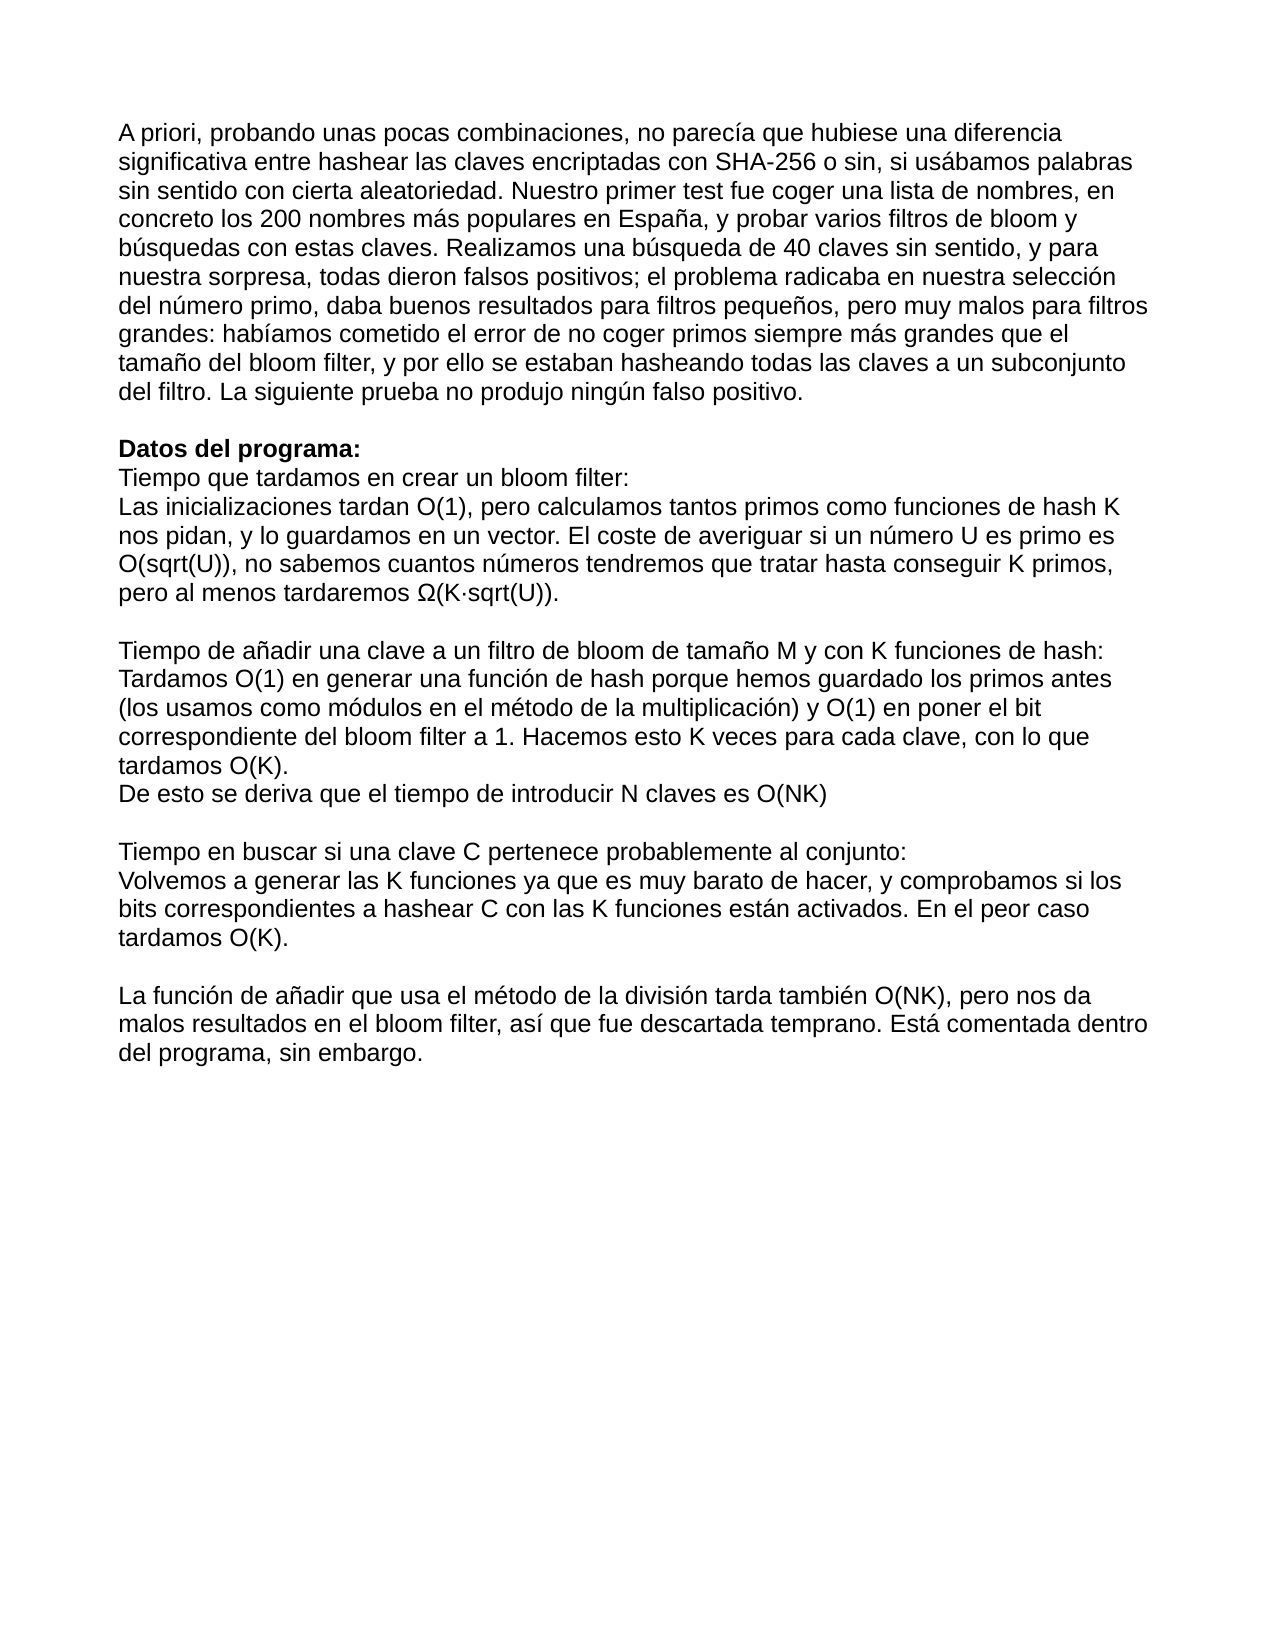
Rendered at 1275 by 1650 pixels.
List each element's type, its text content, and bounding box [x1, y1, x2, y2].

text Volvemos a generar las K funciones ya que es muy barato de hacer, y comprobamos si los bits correspondientes a hashear C con las K funciones están activados. En el peor caso tardamos O(K). [118, 866, 1157, 952]
text Tiempo de añadir una clave a un filtro de bloom de tamaño M y con K funciones de hash: [118, 636, 1157, 664]
text Tardamos O(1) en generar una función de hash porque hemos guardado los primos antes (los usamos como módulos en el método de la multiplicación) y O(1) en poner el bit correspondiente del bloom filter a 1. Hacemos esto K veces para cada clave, con lo que tardamos O(K). [118, 664, 1157, 779]
text Tiempo en buscar si una clave C pertenece probablemente al conjunto: [118, 837, 1157, 866]
text Tiempo que tardamos en crear un bloom filter: [118, 463, 1157, 492]
text Las inicializaciones tardan O(1), pero calculamos tantos primos como funciones de hash K nos pidan, y lo guardamos en un vector. El coste de averiguar si un número U es primo es O(sqrt(U)), no sabemos cuantos números tendremos que tratar hasta conseguir K primos, pero al menos tardaremos Ω(K∙sqrt(U)). [118, 492, 1157, 607]
text Datos del programa: [118, 434, 1157, 463]
text La función de añadir que usa el método de la división tarda también O(NK), pero nos da malos resultados en el bloom filter, así que fue descartada temprano. Está comentada dentro del programa, sin embargo. [118, 981, 1157, 1067]
text De esto se deriva que el tiempo de introducir N claves es O(NK) [118, 779, 1157, 808]
text A priori, probando unas pocas combinaciones, no parecía que hubiese una diferencia significativa entre hashear las claves encriptadas con SHA-256 o sin, si usábamos palabras sin sentido con cierta aleatoriedad. Nuestro primer test fue coger una lista de nombres, en concreto los 200 nombres más populares en España, y probar varios filtros de bloom y búsquedas con estas claves. Realizamos una búsqueda de 40 claves sin sentido, y para nuestra sorpresa, todas dieron falsos positivos; el problema radicaba en nuestra selección del número primo, daba buenos resultados para filtros pequeños, pero muy malos para filtros grandes: habíamos cometido el error de no coger primos siempre más grandes que el tamaño del bloom filter, y por ello se estaban hasheando todas las claves a un subconjunto del filtro. La siguiente prueba no produjo ningún falso positivo. [118, 118, 1157, 406]
